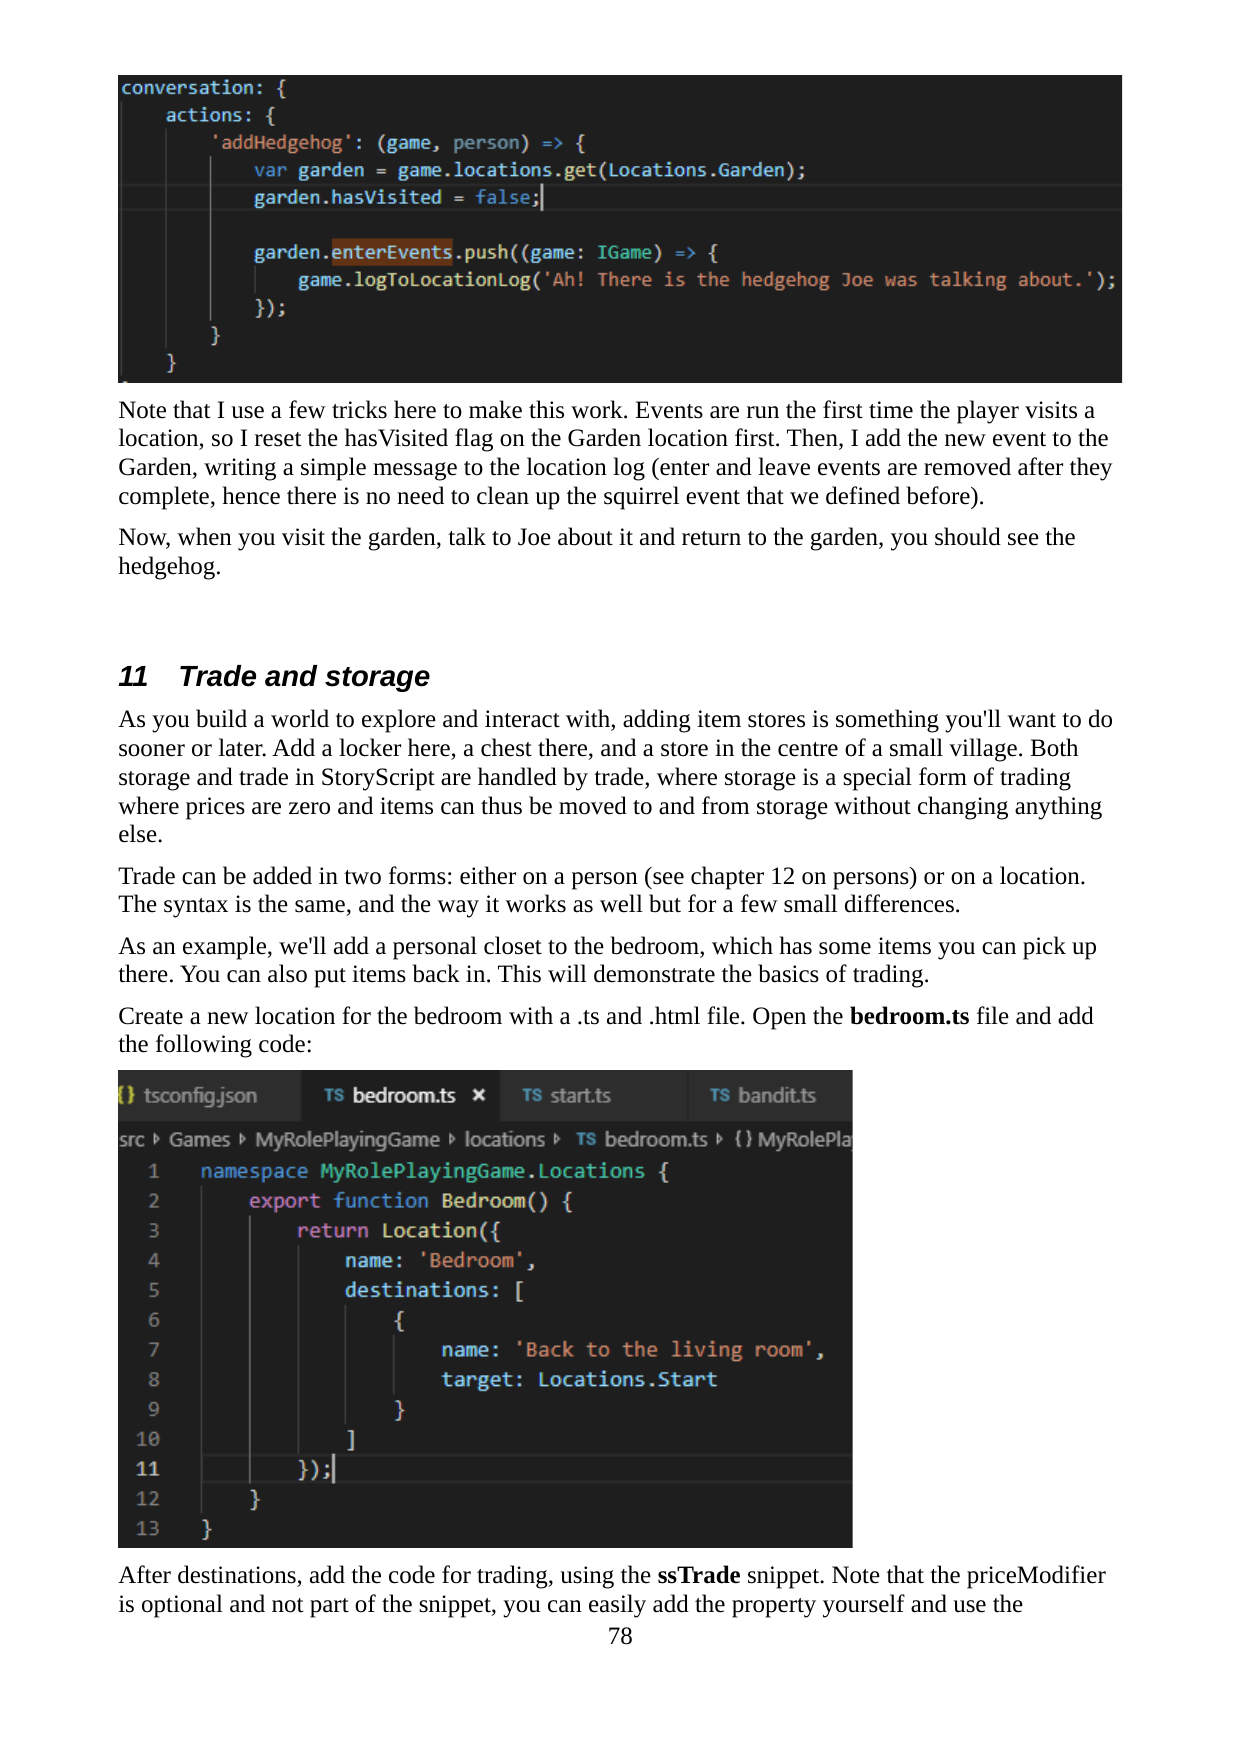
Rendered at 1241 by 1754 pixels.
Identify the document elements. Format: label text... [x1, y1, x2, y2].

text After destinations, add the code for trading, using the ssTrade snippet. Note that the priceModifier is optional and not part of the snippet, you can easily add the property yourself and use the [118, 1560, 1122, 1617]
text As you build a world to explore and interact with, adding item stores is something you'll want to do sooner or later. Add a locker here, a chest there, and a store in the centre of a small village. Both storage and trade in StoryScript are handled by trade, where storage is a special form of trading where prices are zero and items can thus be moved to and from storage without changing anything else. [118, 704, 1122, 848]
text Note that I use a few tricks here to make this work. Events are run the first time the player visits a location, so I reset the hasVisited flag on the Garden location first. Then, I add the new event to the Garden, writing a simple message to the location log (enter and leave events are removed after they complete, hence there is no need to clean up the squirrel event that we defined before). [118, 395, 1122, 510]
text Now, when you visit the garden, talk to Joe about it and return to the garden, you should see the hedgehog. [118, 522, 1122, 580]
text Trade can be added in two forms: either on a person (see chapter 12 on persons) or on a location. The syntax is the same, and the way it works as well but for a few small differences. [118, 861, 1122, 918]
text As an example, we'll add a personal closet to the bedroom, which has some items you can pick up there. You can also put items back in. This will demonstrate the basics of trading. [118, 931, 1122, 988]
text Create a new location for the bedroom with a .ts and .html file. Open the bedroom.ts file and add the following code: [118, 1001, 1122, 1058]
subtitle Trade and storage [118, 658, 1122, 692]
